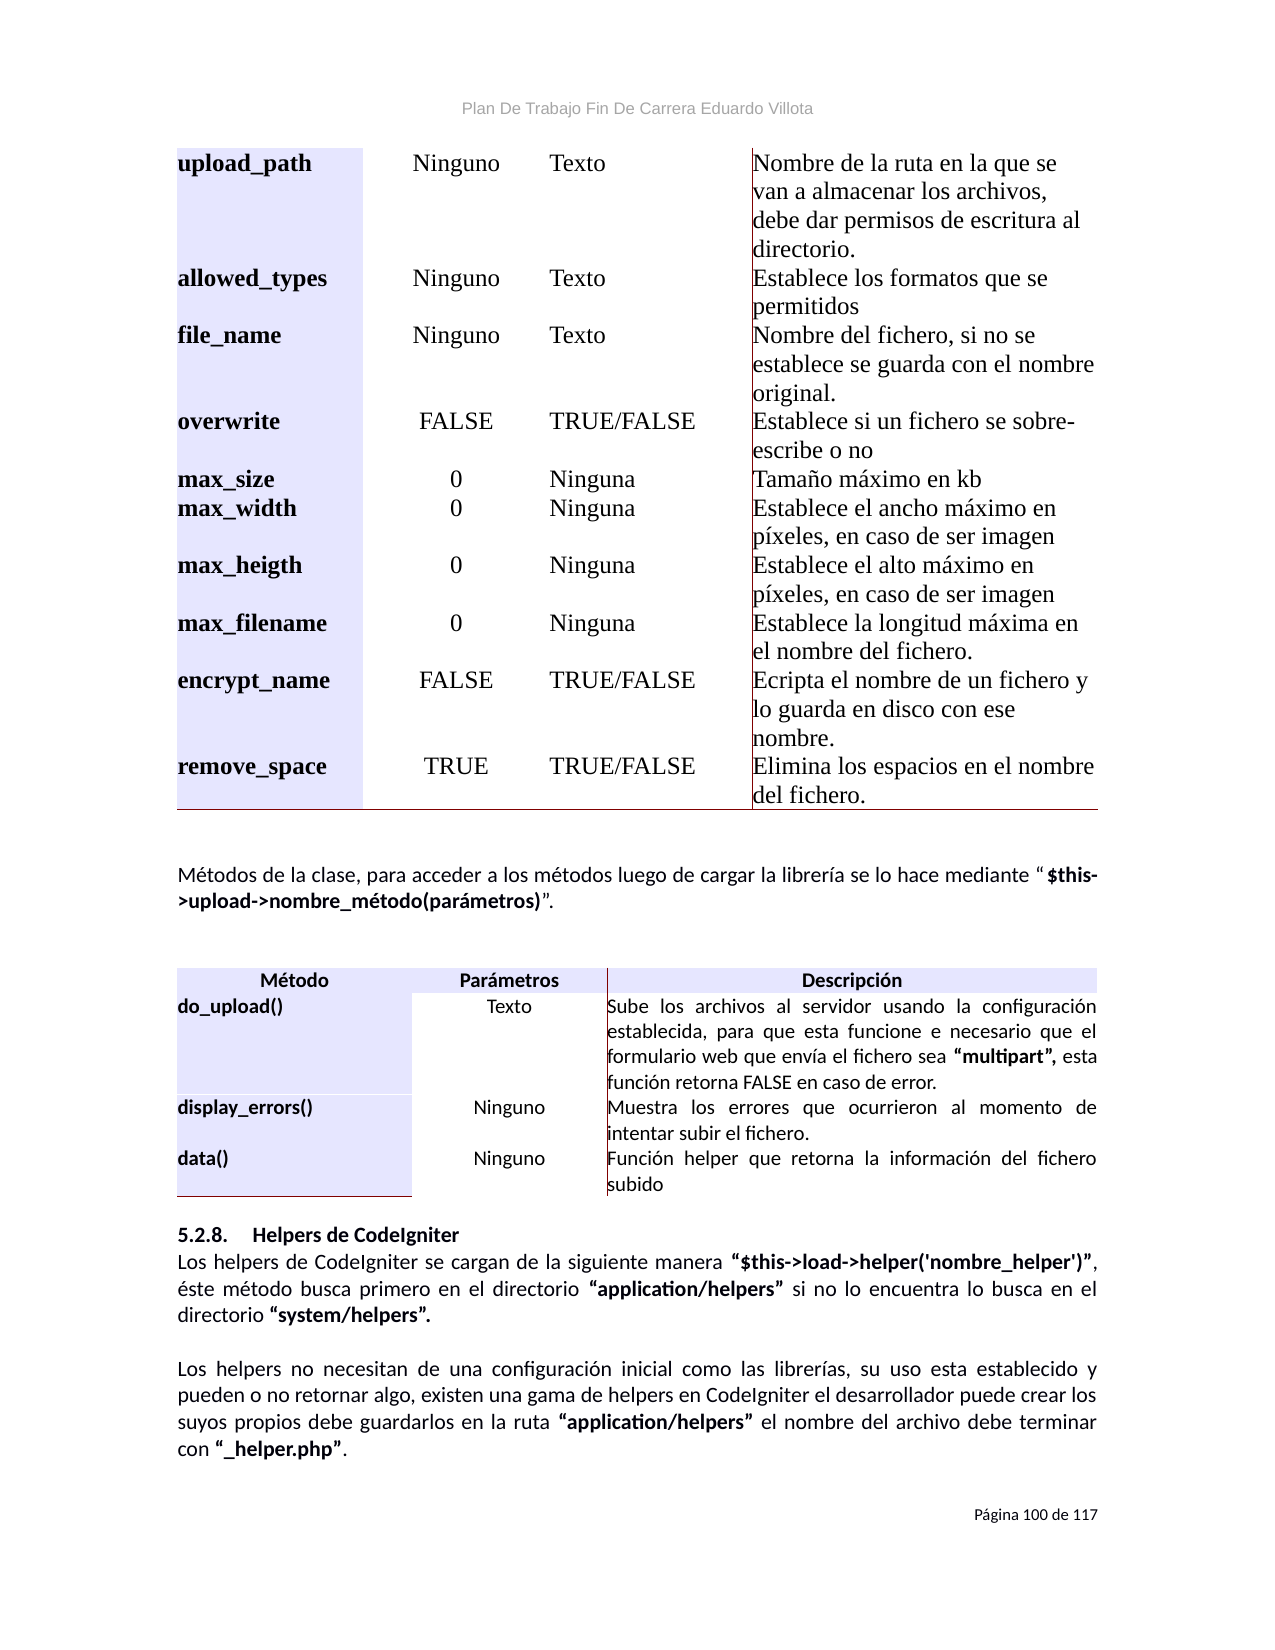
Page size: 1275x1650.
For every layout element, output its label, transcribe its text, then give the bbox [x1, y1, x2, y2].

table_cell remove_space [177, 751, 363, 809]
table_cell 0 [363, 464, 549, 493]
table_cell upload_path [177, 148, 363, 263]
table_cell data() [177, 1145, 412, 1196]
table_cell FALSE [363, 665, 549, 751]
table_cell max_heigth [177, 550, 363, 608]
table_cell Ninguna [549, 608, 752, 665]
table_cell Establece la longitud máxima en el nombre del fichero. [753, 608, 1097, 665]
table_cell TRUE/FALSE [549, 406, 752, 464]
table_cell FALSE [363, 406, 549, 464]
table_cell Ninguno [363, 148, 549, 263]
table_cell Ninguno [412, 1145, 607, 1196]
table_cell Ninguno [412, 1095, 607, 1145]
table_cell Función helper que retorna la información del fichero subido [608, 1145, 1097, 1196]
text Los helpers no necesitan de una configuración inicial como las librerías, su uso esta establecido y pueden o no retornar algo, existen una gama de helpers en CodeIgniter el desarrollador puede crear los suyos propios debe guardarlos en la ruta “application/helpers” el nombre del archivo debe terminar con “_helper.php”. [177, 1355, 1098, 1462]
table_cell TRUE [363, 751, 549, 809]
table_header Parámetros [412, 968, 607, 993]
table_cell do_upload() [177, 993, 412, 1094]
table_cell Ninguno [363, 320, 549, 406]
table_cell TRUE/FALSE [549, 665, 752, 751]
table_cell Texto [549, 320, 752, 406]
table_cell Establece el alto máximo en píxeles, en caso de ser imagen [753, 550, 1097, 608]
table_cell Ninguna [549, 550, 752, 608]
table_cell Ecripta el nombre de un fichero y lo guarda en disco con ese nombre. [753, 665, 1097, 751]
table_cell Establece el ancho máximo en píxeles, en caso de ser imagen [753, 493, 1097, 550]
table_cell Texto [549, 263, 752, 320]
table_header Descripción [608, 968, 1097, 993]
table_cell Muestra los errores que ocurrieron al momento de intentar subir el fichero. [608, 1095, 1097, 1145]
table_cell Ninguna [549, 464, 752, 493]
table_cell Ninguna [549, 493, 752, 550]
table_cell allowed_types [177, 263, 363, 320]
table_cell max_filename [177, 608, 363, 665]
table_cell Establece los formatos que se permitidos [753, 263, 1097, 320]
table_cell Establece si un fichero se sobre-escribe o no [753, 406, 1097, 464]
table_cell Sube los archivos al servidor usando la configuración establecida, para que esta funcione e necesario que el formulario web que envía el fichero sea “multipart”, esta función retorna FALSE en caso de error. [608, 993, 1097, 1094]
table_cell overwrite [177, 406, 363, 464]
text 5.2.8. Helpers de CodeIgniter [177, 1222, 1098, 1248]
table_cell display_errors() [177, 1095, 412, 1145]
table_cell 0 [363, 550, 549, 608]
table_cell TRUE/FALSE [549, 751, 752, 809]
text Los helpers de CodeIgniter se cargan de la siguiente manera “$this->load->helper('nombre_helper')”, éste método busca primero en el directorio “application/helpers” si no lo encuentra lo busca en el directorio “system/helpers”. [177, 1248, 1098, 1328]
table_cell max_width [177, 493, 363, 550]
table_cell encrypt_name [177, 665, 363, 751]
table_cell file_name [177, 320, 363, 406]
table_cell max_size [177, 464, 363, 493]
table_cell Texto [412, 993, 607, 1094]
table_cell 0 [363, 493, 549, 550]
table_cell Ninguno [363, 263, 549, 320]
table_cell Tamaño máximo en kb [753, 464, 1097, 493]
table_header Método [177, 968, 412, 993]
table_cell 0 [363, 608, 549, 665]
table_cell Texto [549, 148, 752, 263]
text Métodos de la clase, para acceder a los métodos luego de cargar la librería se lo hace mediante “$this->upload->nombre_método(parámetros)”. [177, 861, 1098, 914]
table_cell Nombre del fichero, si no se establece se guarda con el nombre original. [753, 320, 1097, 406]
table_cell Nombre de la ruta en la que se van a almacenar los archivos, debe dar permisos de escritura al directorio. [753, 148, 1097, 263]
table_cell Elimina los espacios en el nombre del fichero. [753, 751, 1097, 809]
